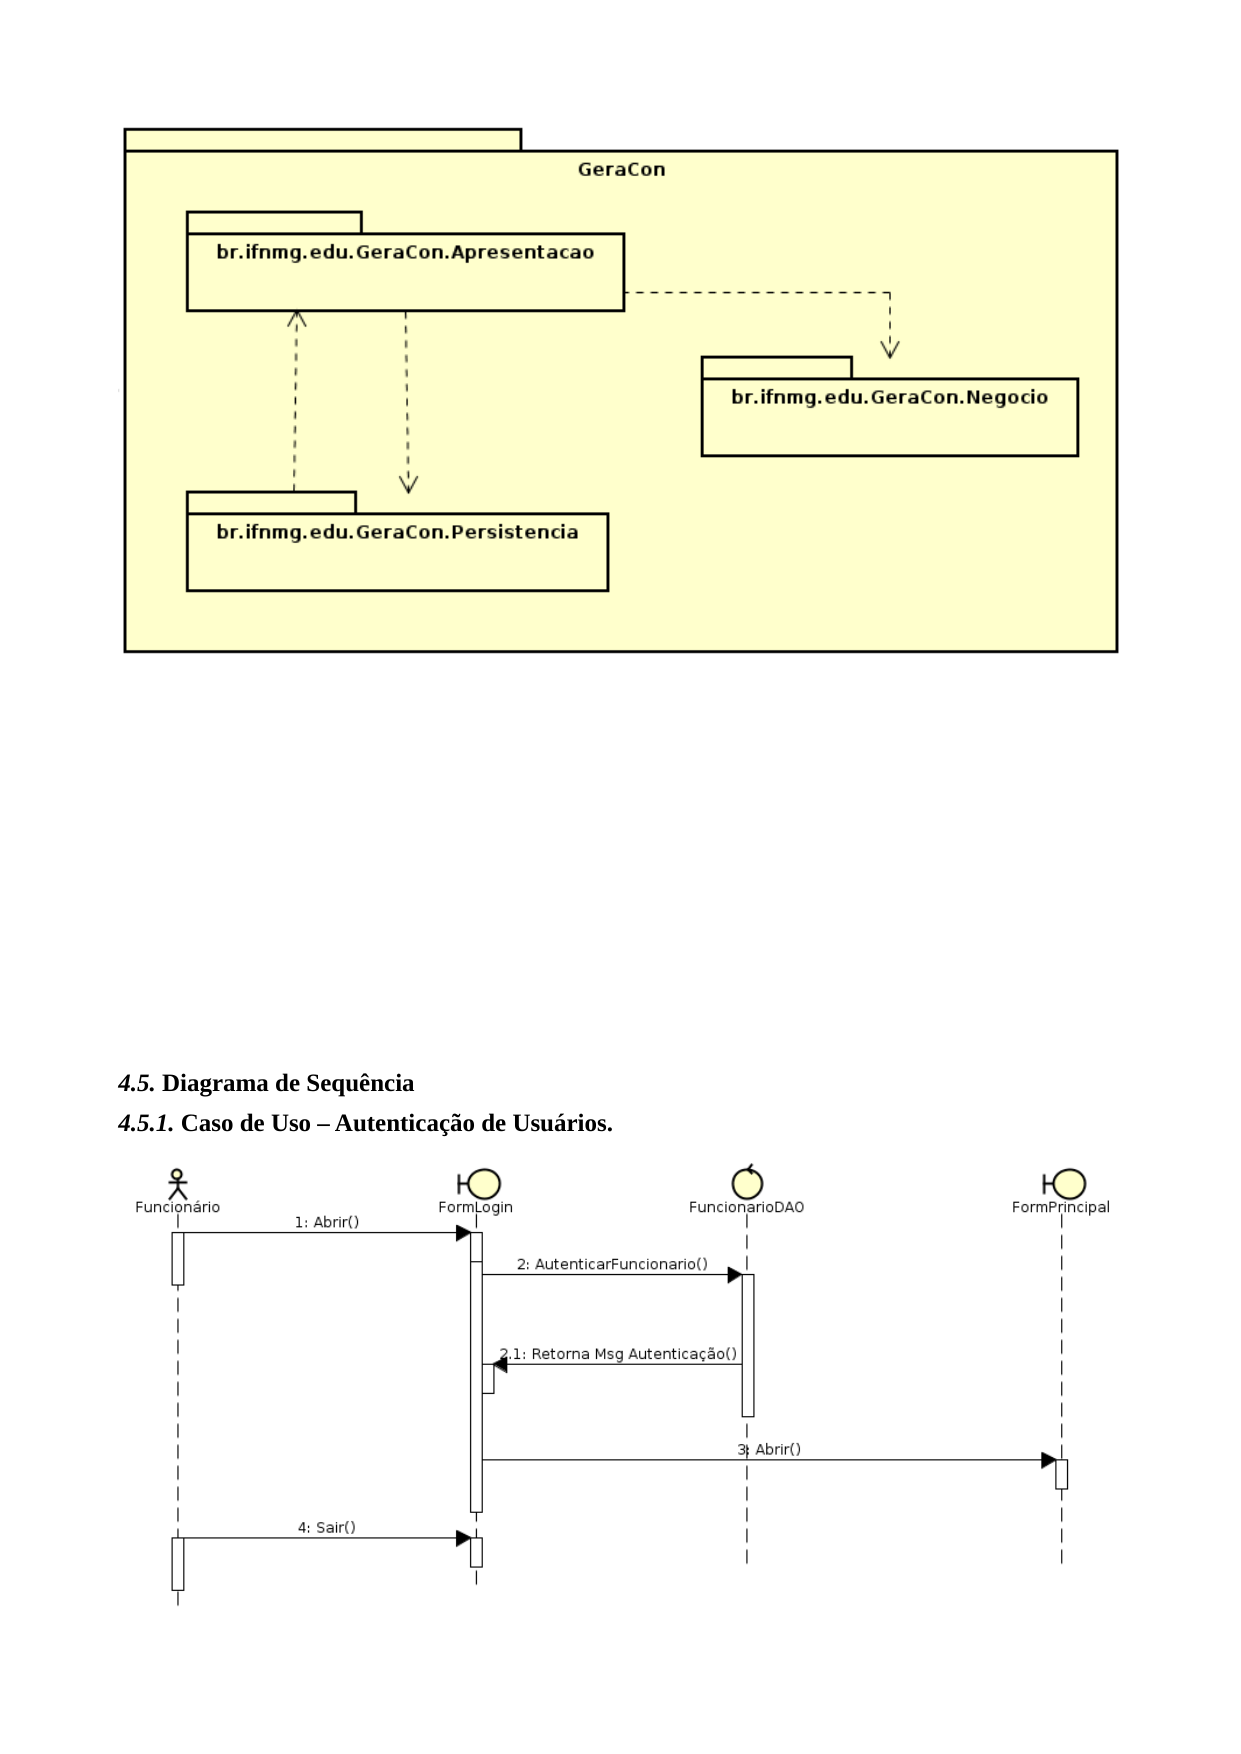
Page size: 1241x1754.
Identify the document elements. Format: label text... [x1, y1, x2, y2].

text 4.5.1. Caso de Uso – Autenticação de Usuários. [118, 1108, 1122, 1136]
picture [118, 118, 1123, 662]
text 4.5. Diagrama de Sequência [118, 1068, 1122, 1097]
picture [118, 1147, 1123, 1626]
